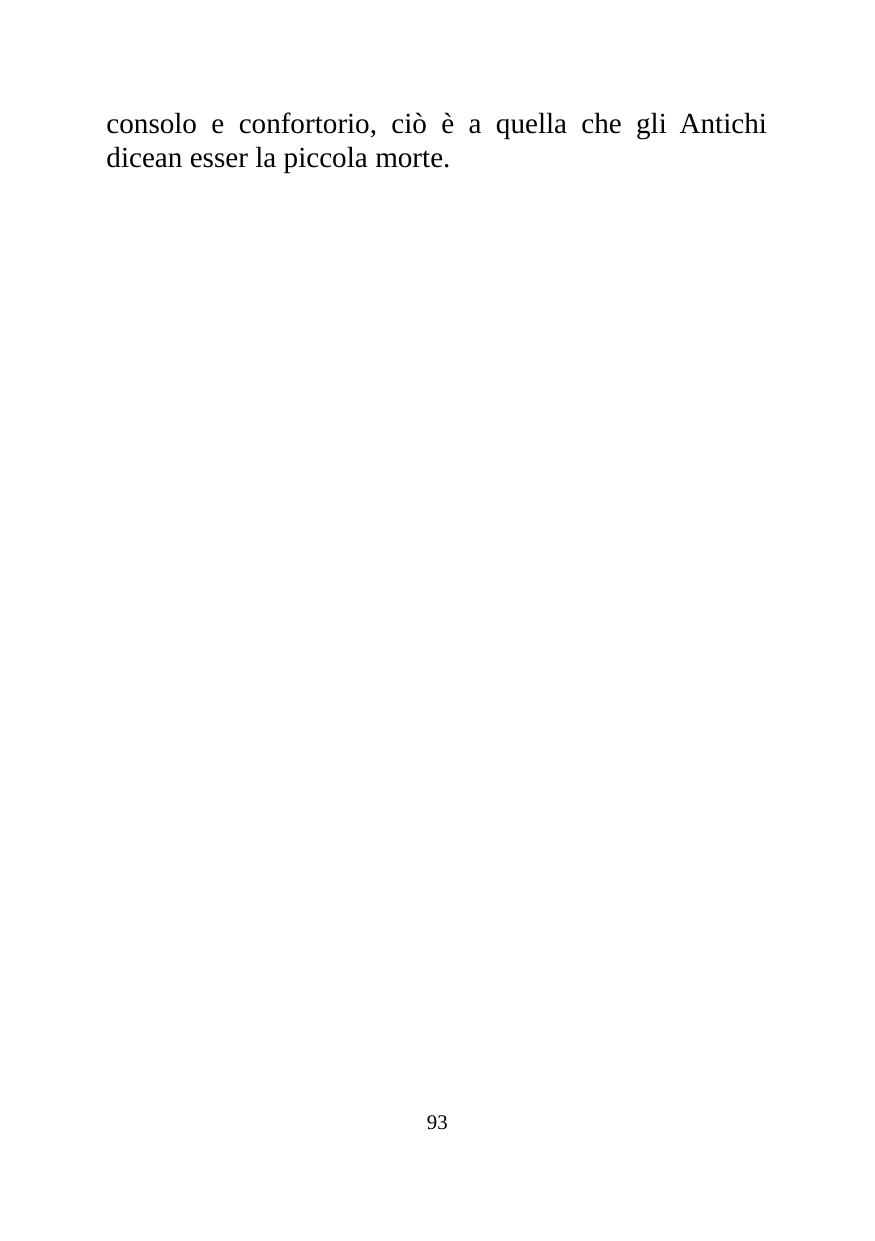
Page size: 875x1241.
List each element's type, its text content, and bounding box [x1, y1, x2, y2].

text consolo e confortorio, ciò è a quella che gli Antichi dicean esser la piccola morte. [106, 106, 768, 173]
